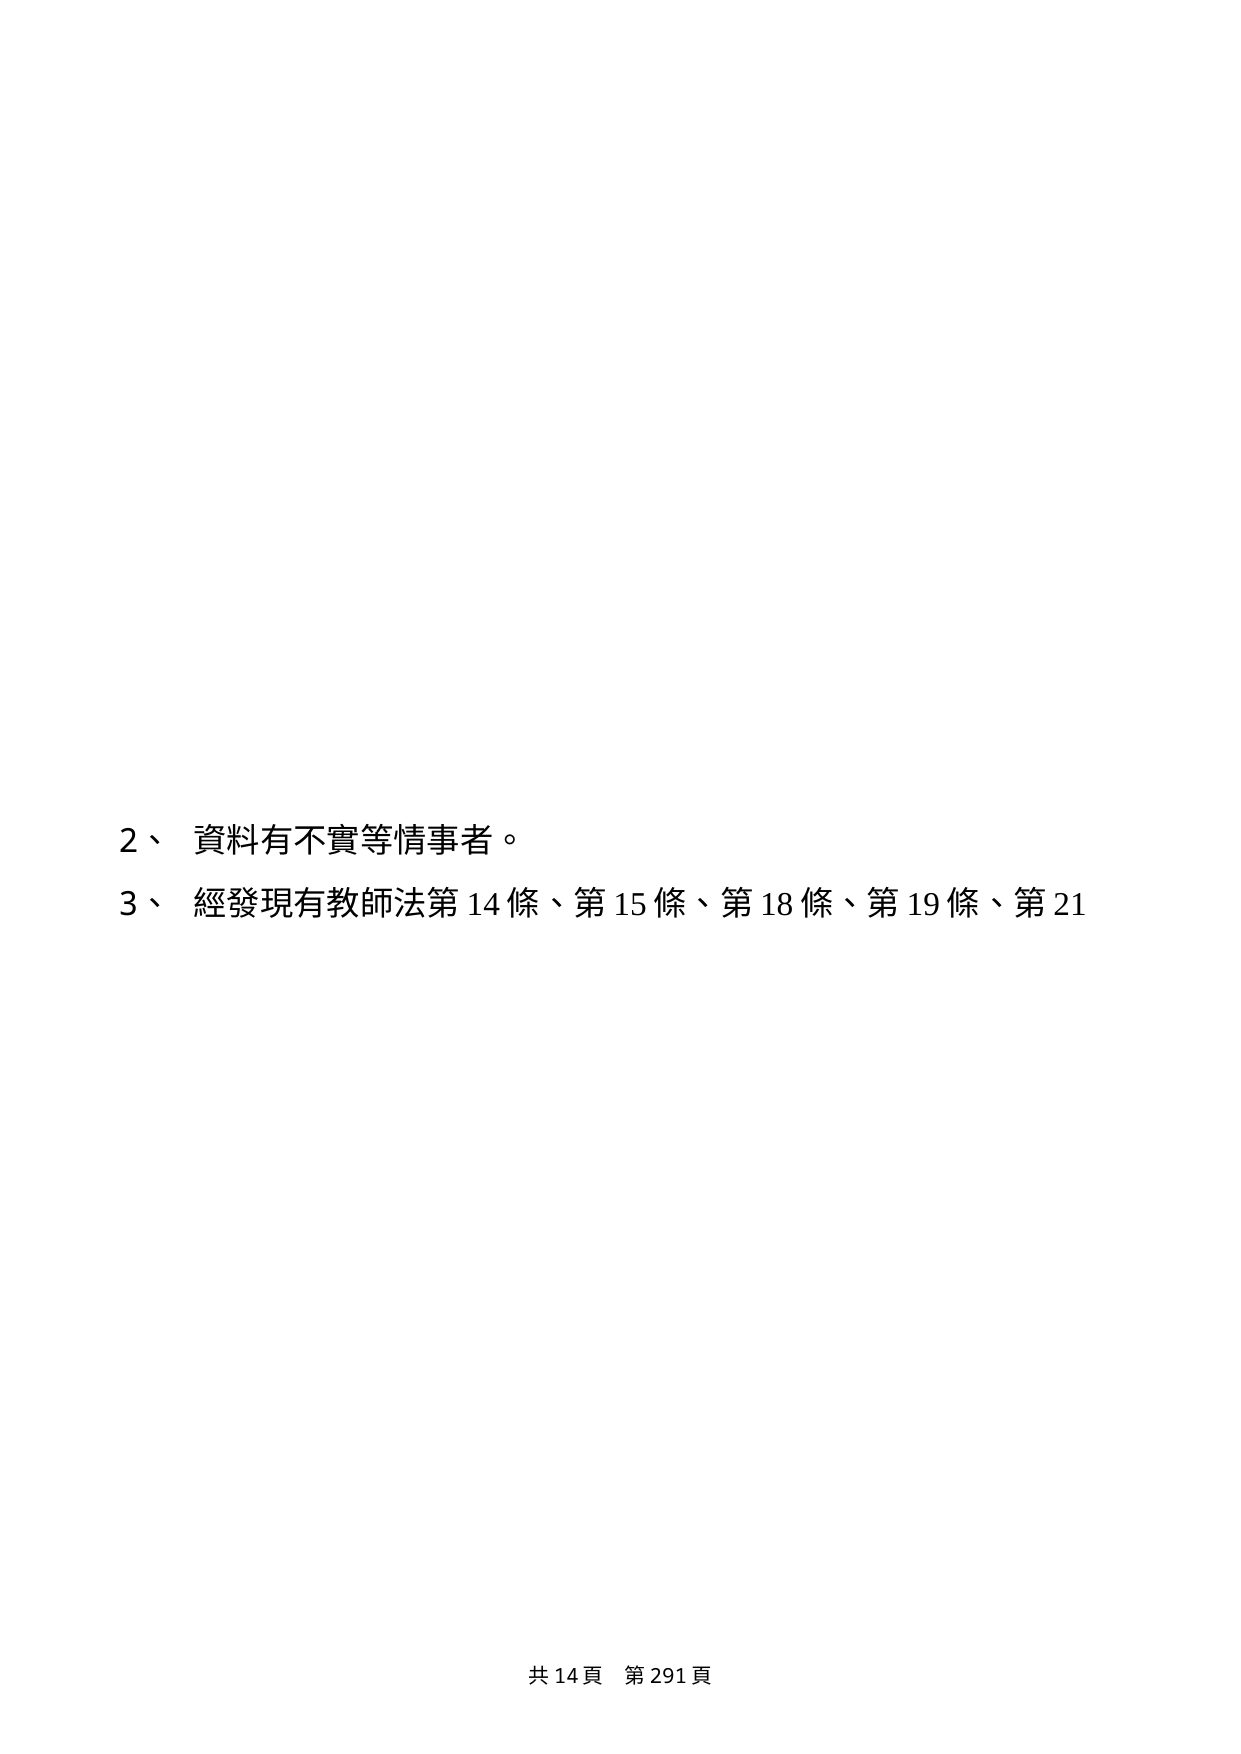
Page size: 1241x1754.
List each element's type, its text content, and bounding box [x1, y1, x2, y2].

list 經發現有教師法第14條、第15條、第18條、第19條、第21 [118, 859, 1122, 922]
list 資料有不實等情事者。 [118, 797, 1122, 859]
